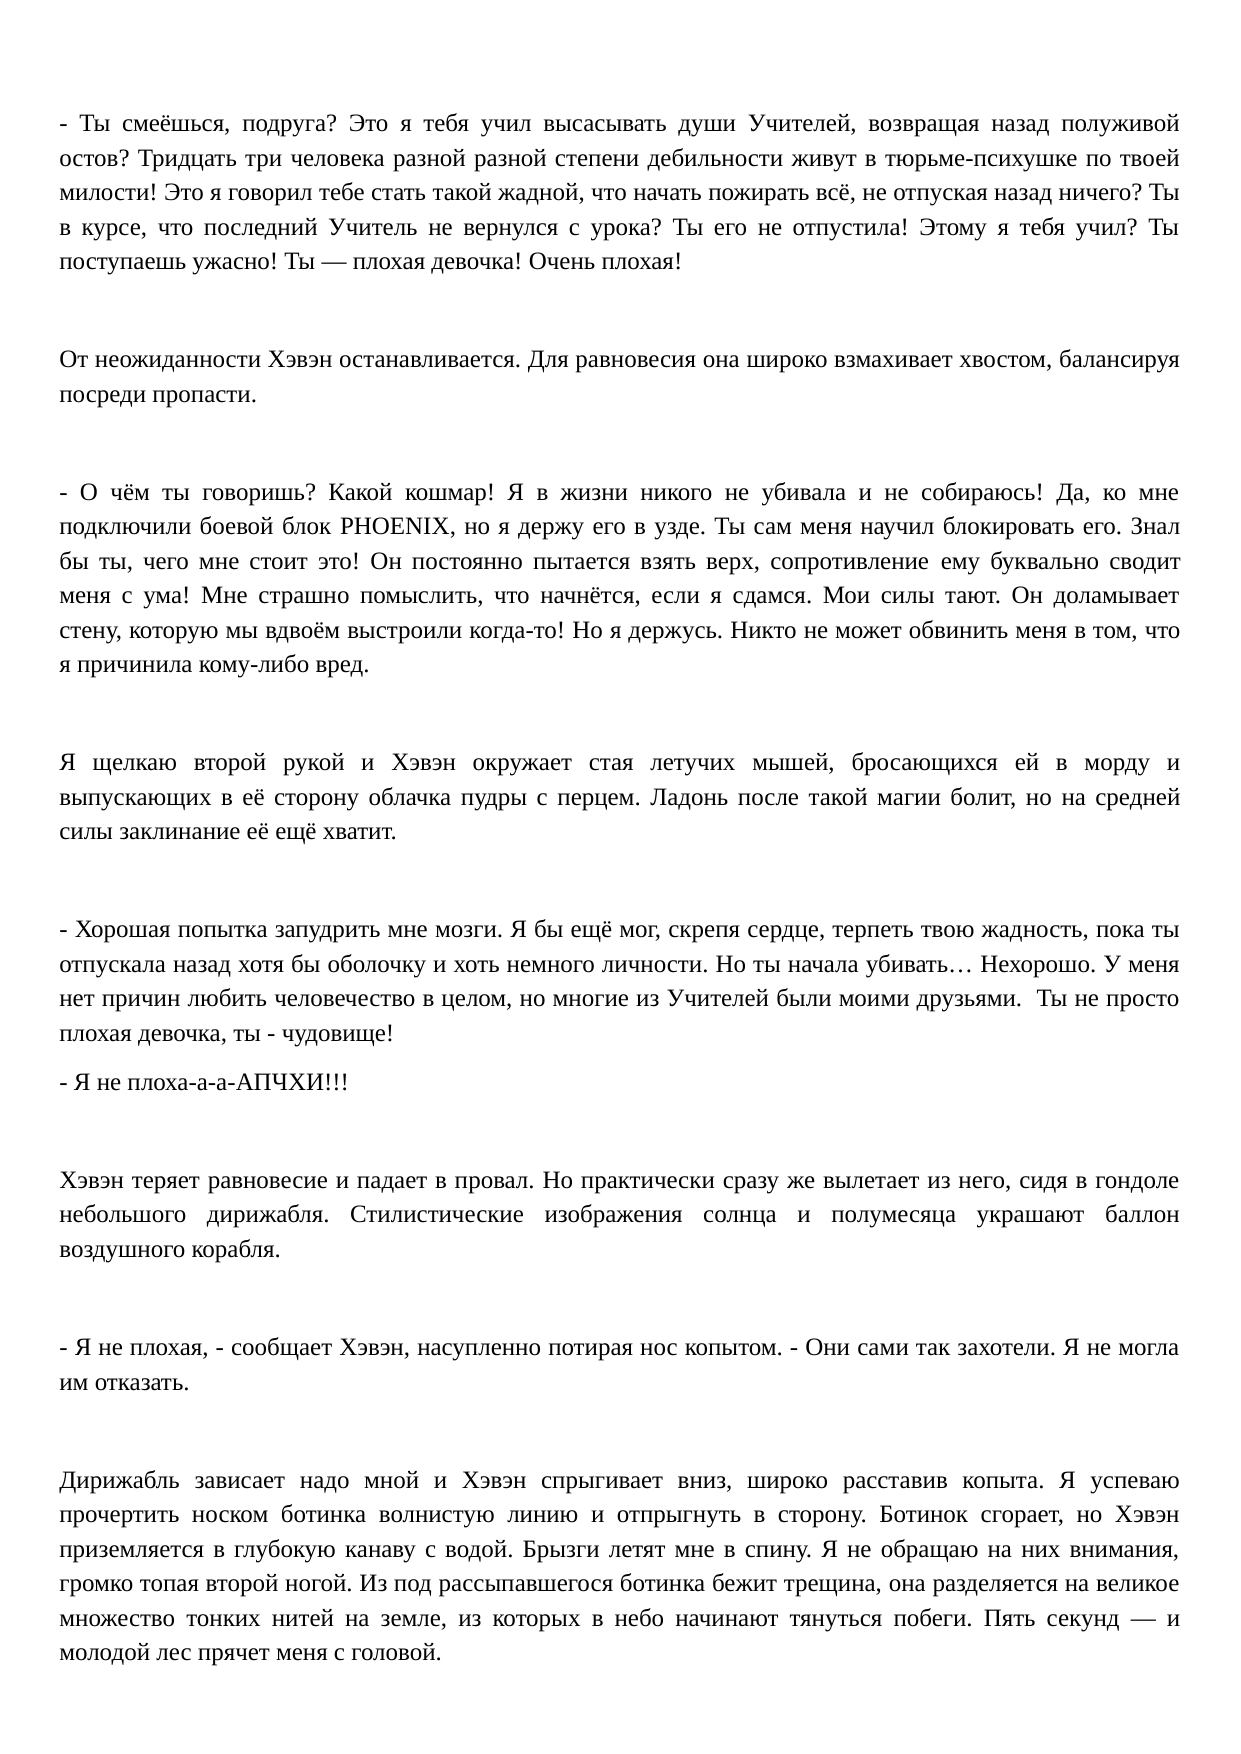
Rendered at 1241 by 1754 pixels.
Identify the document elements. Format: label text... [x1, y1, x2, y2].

text Хэвэн теряет равновесие и падает в провал. Но практически сразу же вылетает из него, сидя в гондоле небольшого дирижабля. Стилистические изображения солнца и полумесяца украшают баллон воздушного корабля. [59, 1165, 1181, 1263]
text - Я не плоха-а-а-АПЧХИ!!! [59, 1067, 1181, 1096]
text - Ты смеёшься, подруга? Это я тебя учил высасывать души Учителей, возвращая назад полуживой остов? Тридцать три человека разной разной степени дебильности живут в тюрьме-психушке по твоей милости! Это я говорил тебе стать такой жадной, что начать пожирать всё, не отпуская назад ничего? Ты в курсе, что последний Учитель не вернулся с урока? Ты его не отпустила! Этому я тебя учил? Ты поступаешь ужасно! Ты — плохая девочка! Очень плохая! [59, 108, 1181, 275]
text Я щелкаю второй рукой и Хэвэн окружает стая летучих мышей, бросающихся ей в морду и выпускающих в её сторону облачка пудры с перцем. Ладонь после такой магии болит, но на средней силы заклинание её ещё хватит. [59, 747, 1181, 845]
text От неожиданности Хэвэн останавливается. Для равновесия она широко взмахивает хвостом, балансируя посреди пропасти. [59, 344, 1181, 407]
text - О чём ты говоришь? Какой кошмар! Я в жизни никого не убивала и не собираюсь! Да, ко мне подключили боевой блок PHOENIX, но я держу его в узде. Ты сам меня научил блокировать его. Знал бы ты, чего мне стоит это! Он постоянно пытается взять верх, сопротивление ему буквально сводит меня с ума! Мне страшно помыслить, что начнётся, если я сдамся. Мои силы тают. Он доламывает стену, которую мы вдвоём выстроили когда-то! Но я держусь. Никто не может обвинить меня в том, что я причинила кому-либо вред. [59, 477, 1181, 678]
text Дирижабль зависает надо мной и Хэвэн спрыгивает вниз, широко расставив копыта. Я успеваю прочертить носком ботинка волнистую линию и отпрыгнуть в сторону. Ботинок сгорает, но Хэвэн приземляется в глубокую канаву с водой. Брызги летят мне в спину. Я не обращаю на них внимания, громко топая второй ногой. Из под рассыпавшегося ботинка бежит трещина, она разделяется на великое множество тонких нитей на земле, из которых в небо начинают тянуться побеги. Пять секунд — и молодой лес прячет меня с головой. [59, 1465, 1181, 1666]
text - Я не плохая, - сообщает Хэвэн, насупленно потирая нос копытом. - Они сами так захотели. Я не могла им отказать. [59, 1332, 1181, 1395]
text - Хорошая попытка запудрить мне мозги. Я бы ещё мог, скрепя сердце, терпеть твою жадность, пока ты отпускала назад хотя бы оболочку и хоть немного личности. Но ты начала убивать… Нехорошо. У меня нет причин любить человечество в целом, но многие из Учителей были моими друзьями. Ты не просто плохая девочка, ты - чудовище! [59, 914, 1181, 1047]
